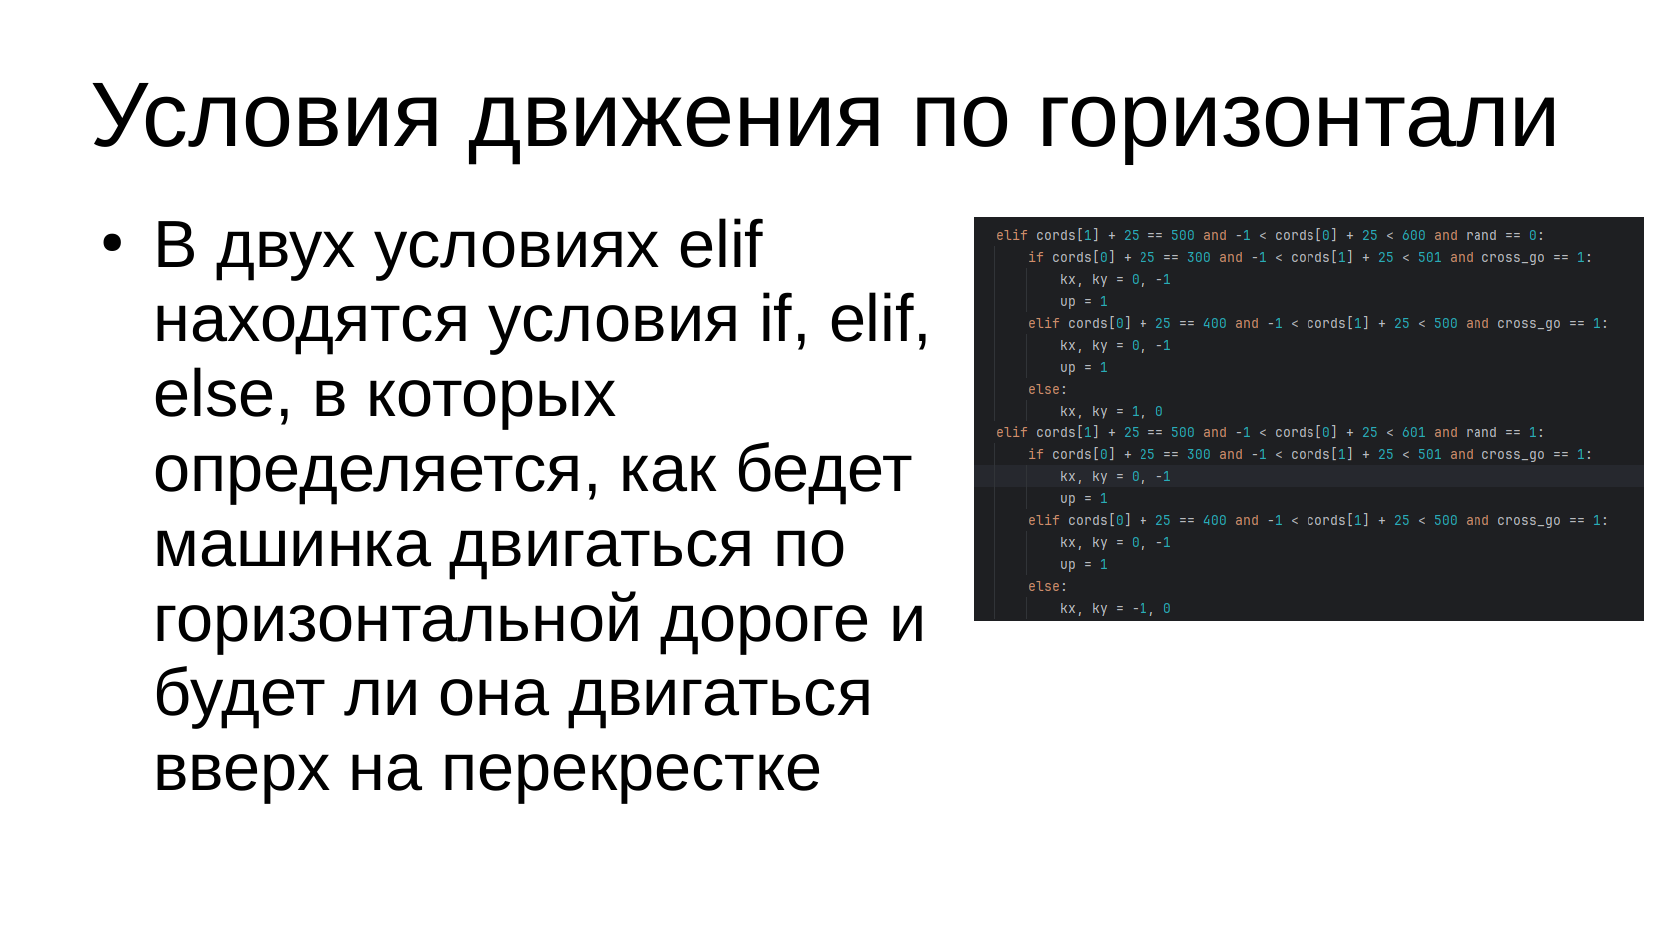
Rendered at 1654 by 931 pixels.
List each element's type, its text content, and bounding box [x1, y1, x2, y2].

picture [974, 217, 1644, 621]
title Условия движения по горизонтали [82, 37, 1571, 193]
list В двух условиях elif находятся условия if, elif, else, в которых определяется, как бедет машинка двигаться по горизонтальной дороге и будет ли она двигаться вверх на перекрестке [82, 206, 945, 886]
